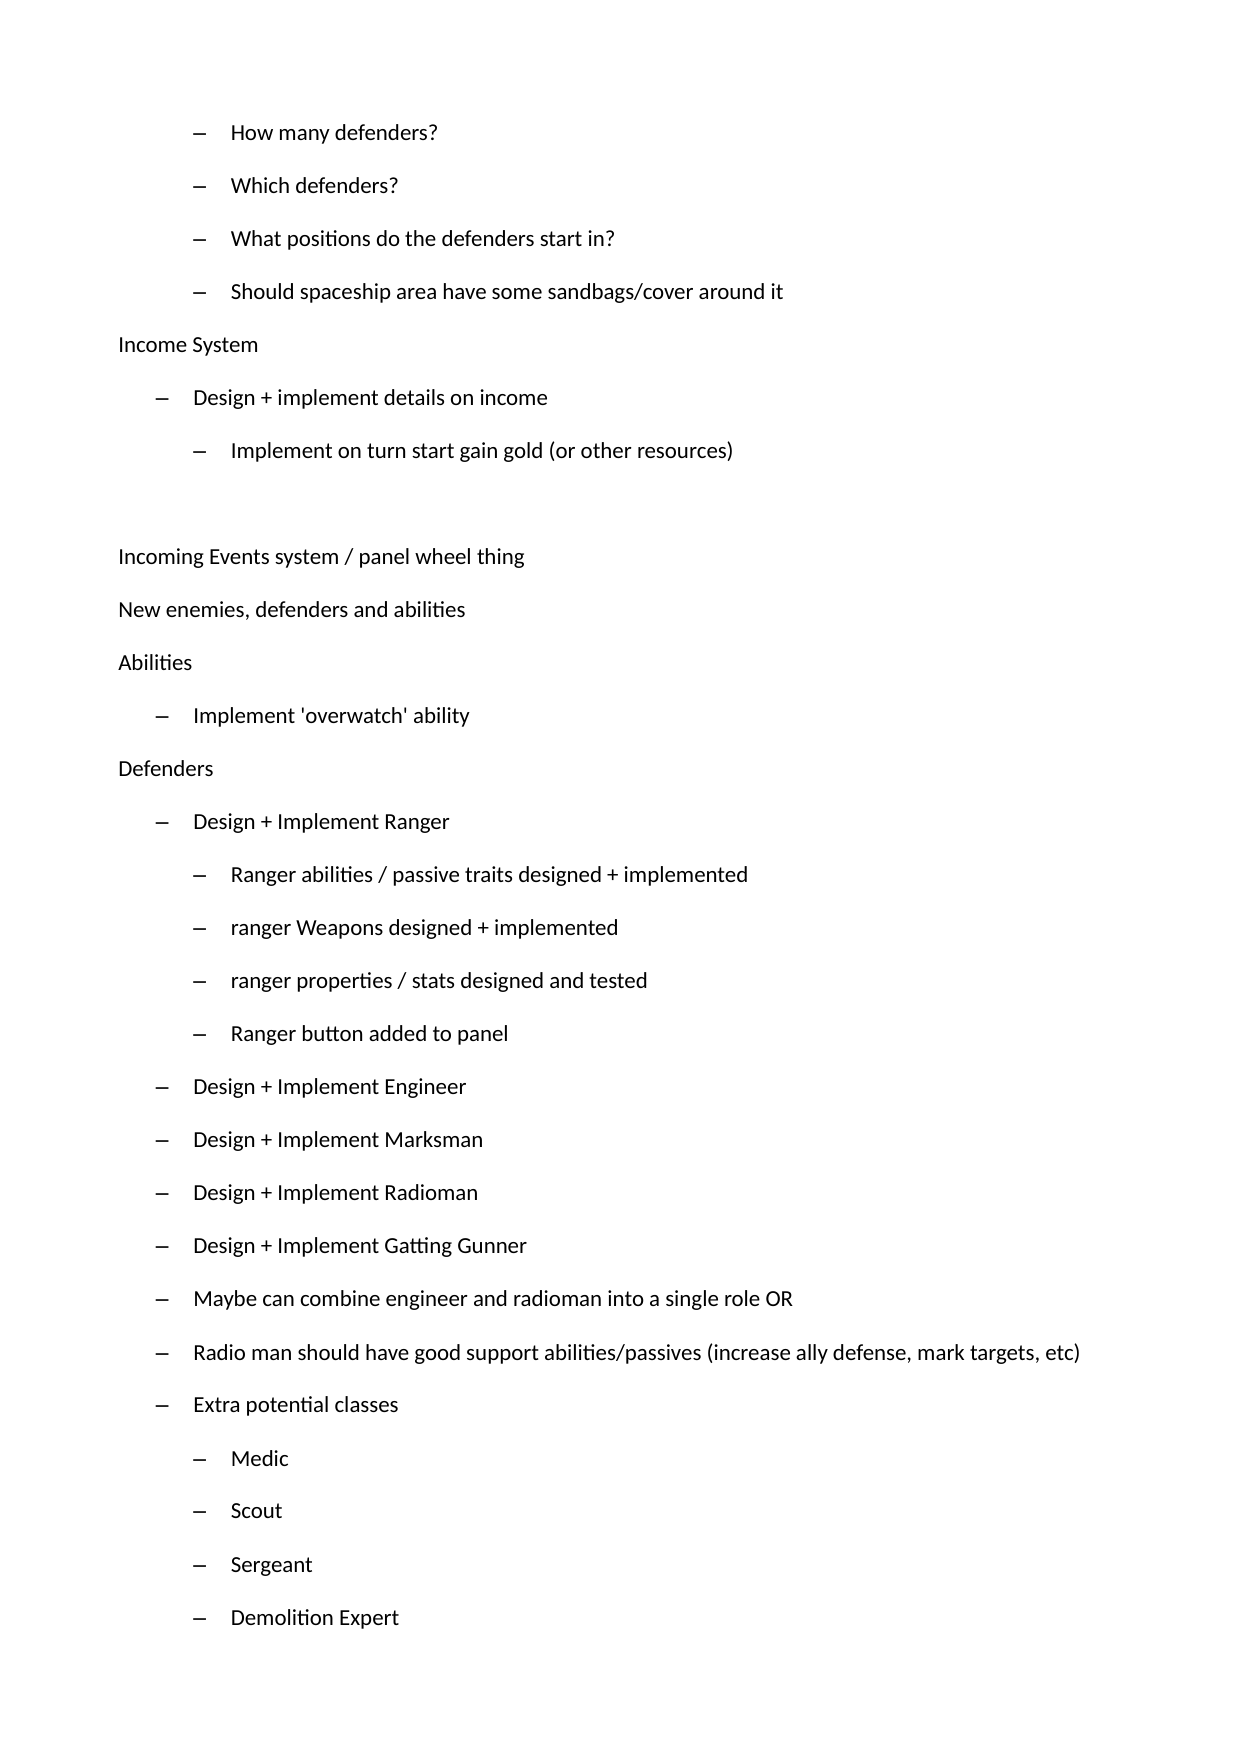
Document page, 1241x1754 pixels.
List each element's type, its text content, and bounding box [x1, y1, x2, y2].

list How many defenders? [193, 118, 1122, 146]
list Design + Implement Radioman [156, 1178, 1122, 1207]
list Design + implement details on income [156, 383, 1122, 411]
list Medic [193, 1444, 1122, 1472]
text Income System [118, 330, 1122, 358]
list What positions do the defenders start in? [193, 224, 1122, 252]
list ranger properties / stats designed and tested [193, 966, 1122, 994]
list ranger Weapons designed + implemented [193, 913, 1122, 941]
list Extra potential classes [156, 1391, 1122, 1419]
list Design + Implement Engineer [156, 1072, 1122, 1101]
text Incoming Events system / panel wheel thing [118, 542, 1122, 570]
text Defenders [118, 754, 1122, 782]
list Scout [193, 1497, 1122, 1525]
list Radio man should have good support abilities/passives (increase ally defense, mark targets, etc) [156, 1338, 1122, 1366]
list Which defenders? [193, 171, 1122, 199]
list Implement 'overwatch' ability [156, 701, 1122, 729]
list Design + Implement Marksman [156, 1126, 1122, 1153]
list Maybe can combine engineer and radioman into a single role OR [156, 1284, 1122, 1313]
text Abilities [118, 648, 1122, 676]
list Ranger abilities / passive traits designed + implemented [193, 860, 1122, 888]
list Demolition Expert [193, 1603, 1122, 1631]
list Design + Implement Ranger [156, 807, 1122, 835]
list Sergeant [193, 1550, 1122, 1578]
list Design + Implement Gatting Gunner [156, 1232, 1122, 1259]
text New enemies, defenders and abilities [118, 595, 1122, 623]
list Should spaceship area have some sandbags/cover around it [193, 277, 1122, 305]
list Ranger button added to panel [193, 1019, 1122, 1047]
list Implement on turn start gain gold (or other resources) [193, 436, 1122, 464]
